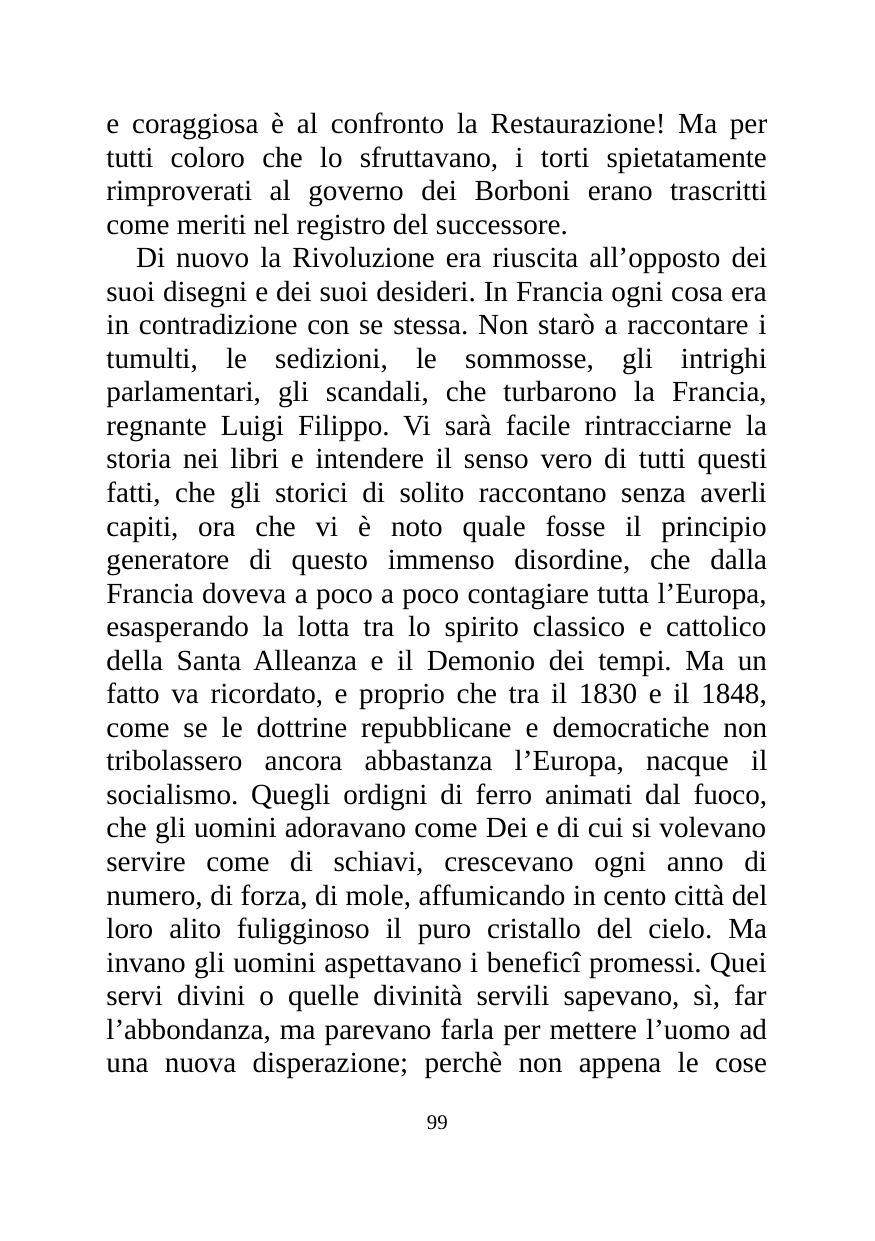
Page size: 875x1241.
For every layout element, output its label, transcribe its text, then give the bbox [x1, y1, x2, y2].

text e coraggiosa è al confronto la Restaurazione! Ma per tutti coloro che lo sfruttavano, i torti spietatamente rimproverati al governo dei Borboni erano trascritti come meriti nel registro del successore. [106, 106, 768, 240]
text Di nuovo la Rivoluzione era riuscita all’opposto dei suoi disegni e dei suoi desideri. In Francia ogni cosa era in contradizione con se stessa. Non starò a raccontare i tumulti, le sedizioni, le sommosse, gli intrighi parlamentari, gli scandali, che turbarono la Francia, regnante Luigi Filippo. Vi sarà facile rintracciarne la storia nei libri e intendere il senso vero di tutti questi fatti, che gli storici di solito raccontano senza averli capiti, ora che vi è noto quale fosse il principio generatore di questo immenso disordine, che dalla Francia doveva a poco a poco contagiare tutta l’Europa, esasperando la lotta tra lo spirito classico e cattolico della Santa Alleanza e il Demonio dei tempi. Ma un fatto va ricordato, e proprio che tra il 1830 e il 1848, come se le dottrine repubblicane e democratiche non tribolassero ancora abbastanza l’Europa, nacque il socialismo. Quegli ordigni di ferro animati dal fuoco, che gli uomini adoravano come Dei e di cui si volevano servire come di schiavi, crescevano ogni anno di numero, di forza, di mole, affumicando in cento città del loro alito fuligginoso il puro cristallo del cielo. Ma invano gli uomini aspettavano i beneficî promessi. Quei servi divini o quelle divinità servili sapevano, sì, far l’abbondanza, ma parevano farla per mettere l’uomo ad una nuova disperazione; perchè non appena le cose [106, 240, 768, 1079]
